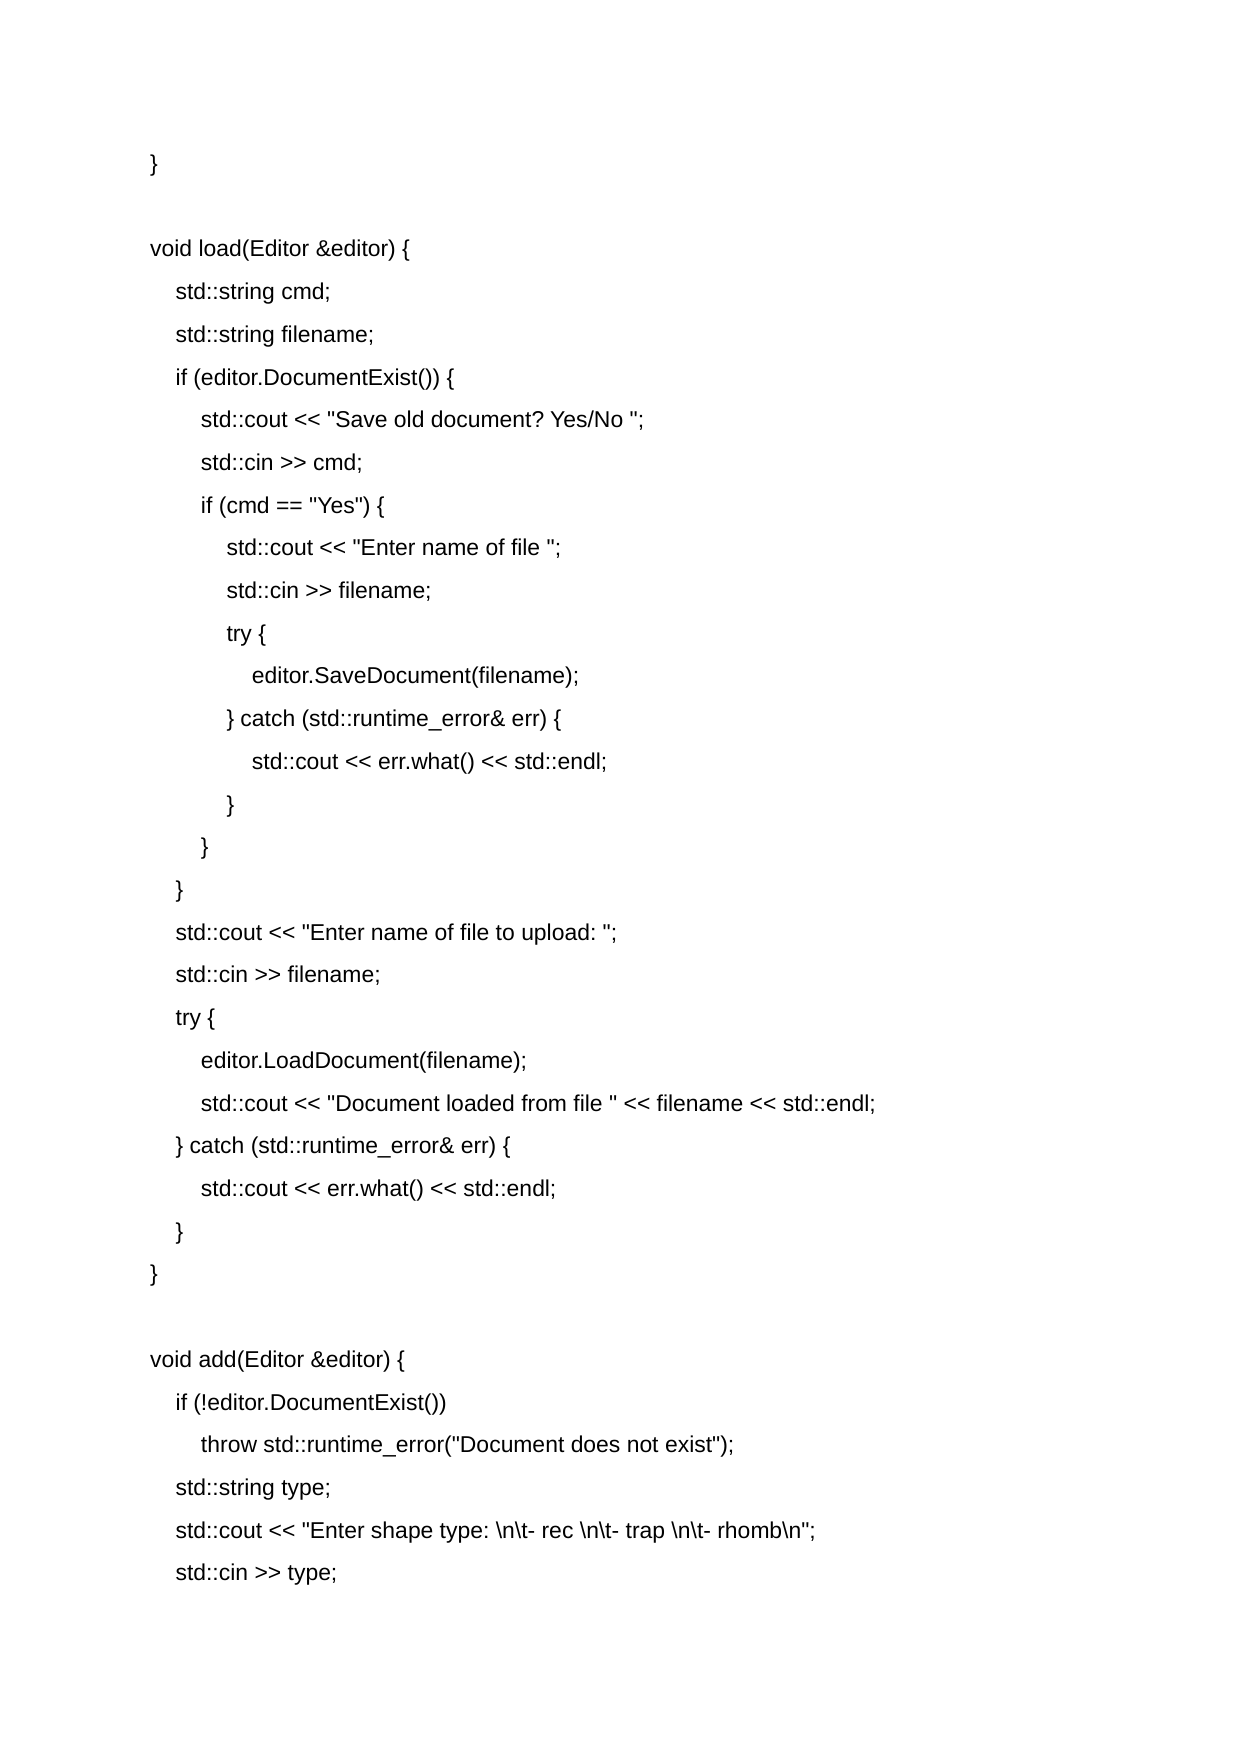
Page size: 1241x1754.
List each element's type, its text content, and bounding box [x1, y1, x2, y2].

text std::cin >> filename; [150, 577, 1090, 603]
text std::cout << "Save old document? Yes/No "; [150, 406, 1090, 433]
text std::cout << err.what() << std::endl; [150, 1175, 1090, 1201]
text std::string type; [150, 1474, 1090, 1500]
text if (editor.DocumentExist()) { [150, 363, 1090, 390]
text } [150, 876, 1090, 902]
text void add(Editor &editor) { [150, 1346, 1090, 1372]
text if (cmd == "Yes") { [150, 492, 1090, 518]
text std::string cmd; [150, 278, 1090, 304]
text try { [150, 1004, 1090, 1031]
text editor.SaveDocument(filename); [150, 662, 1090, 689]
text } [150, 791, 1090, 817]
text } [150, 1260, 1090, 1287]
text std::string filename; [150, 321, 1090, 347]
text } catch (std::runtime_error& err) { [150, 1132, 1090, 1159]
text std::cout << "Enter shape type: \n\t- rec \n\t- trap \n\t- rhomb\n"; [150, 1517, 1090, 1543]
text std::cin >> cmd; [150, 449, 1090, 475]
text } [150, 1218, 1090, 1244]
text std::cout << err.what() << std::endl; [150, 748, 1090, 774]
text } [150, 833, 1090, 860]
text void load(Editor &editor) { [150, 235, 1090, 262]
text editor.LoadDocument(filename); [150, 1047, 1090, 1073]
text try { [150, 620, 1090, 646]
text throw std::runtime_error("Document does not exist"); [150, 1431, 1090, 1458]
text if (!editor.DocumentExist()) [150, 1388, 1090, 1415]
text std::cin >> filename; [150, 961, 1090, 988]
text } catch (std::runtime_error& err) { [150, 705, 1090, 732]
text std::cout << "Document loaded from file " << filename << std::endl; [150, 1089, 1090, 1116]
text std::cout << "Enter name of file "; [150, 534, 1090, 561]
text std::cin >> type; [150, 1559, 1090, 1586]
text } [150, 150, 1090, 176]
text std::cout << "Enter name of file to upload: "; [150, 919, 1090, 945]
